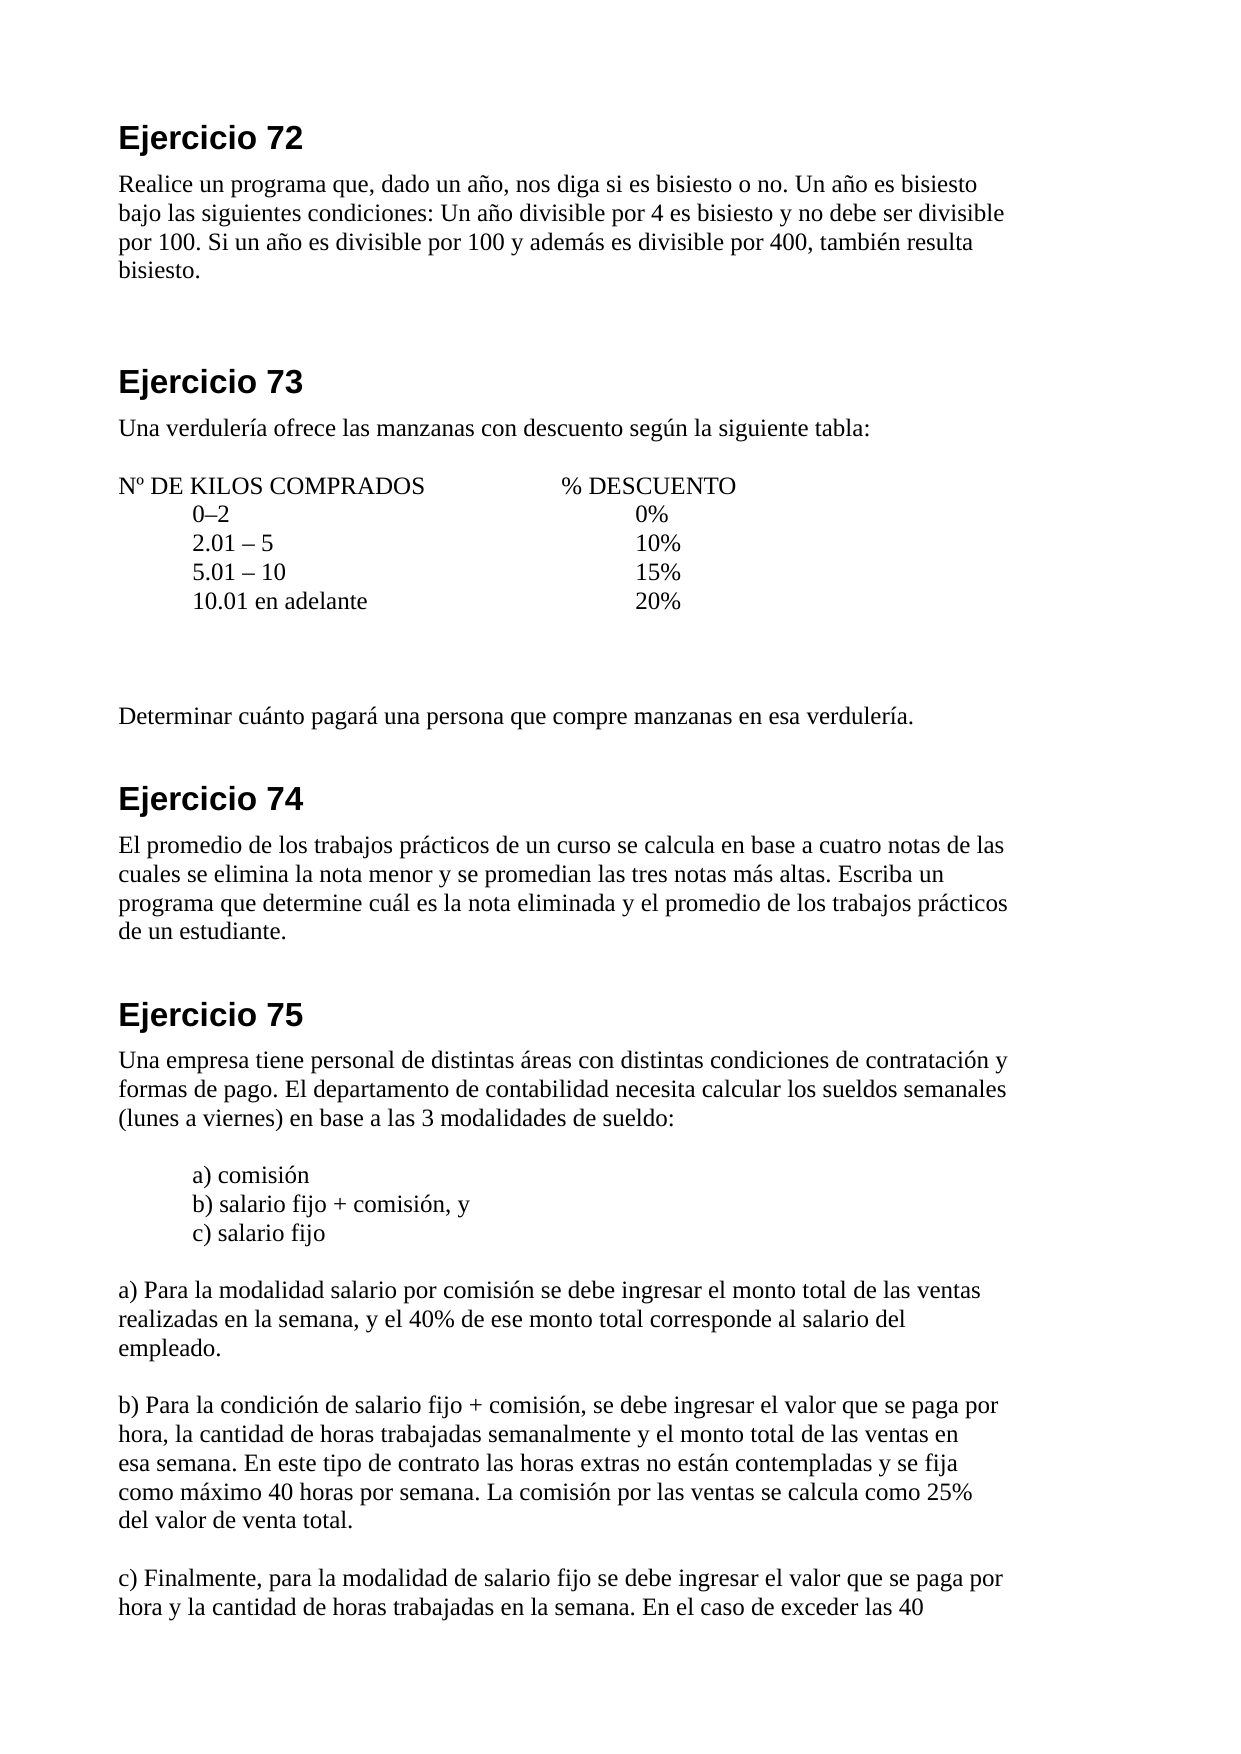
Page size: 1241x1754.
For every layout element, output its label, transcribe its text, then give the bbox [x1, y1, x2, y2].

text 0–2 0% [118, 499, 1122, 528]
subtitle Ejercicio 75 [118, 995, 1122, 1033]
text por 100. Si un año es divisible por 100 y además es divisible por 400, también resulta [118, 227, 1122, 255]
text hora y la cantidad de horas trabajadas en la semana. En el caso de exceder las 40 [118, 1592, 1122, 1621]
text Nº DE KILOS COMPRADOS % DESCUENTO [118, 471, 1122, 499]
text bisiesto. [118, 255, 1122, 284]
text Una verdulería ofrece las manzanas con descuento según la siguiente tabla: [118, 413, 1122, 442]
text esa semana. En este tipo de contrato las horas extras no están contempladas y se fija [118, 1448, 1122, 1477]
text a) Para la modalidad salario por comisión se debe ingresar el monto total de las ventas [118, 1276, 1122, 1304]
text c) salario fijo [118, 1218, 1122, 1247]
text b) Para la condición de salario fijo + comisión, se debe ingresar el valor que se paga por [118, 1391, 1122, 1419]
text (lunes a viernes) en base a las 3 modalidades de sueldo: [118, 1103, 1122, 1132]
text formas de pago. El departamento de contabilidad necesita calcular los sueldos semanales [118, 1074, 1122, 1103]
text 2.01 – 5 10% [118, 528, 1122, 557]
text cuales se elimina la nota menor y se promedian las tres notas más altas. Escriba un [118, 859, 1122, 888]
subtitle Ejercicio 74 [118, 779, 1122, 818]
text bajo las siguientes condiciones: Un año divisible por 4 es bisiesto y no debe ser divisible [118, 198, 1122, 227]
text Realice un programa que, dado un año, nos diga si es bisiesto o no. Un año es bisiesto [118, 169, 1122, 198]
text Una empresa tiene personal de distintas áreas con distintas condiciones de contratación y [118, 1046, 1122, 1074]
text realizadas en la semana, y el 40% de ese monto total corresponde al salario del [118, 1304, 1122, 1333]
text b) salario fijo + comisión, y [118, 1189, 1122, 1218]
text 5.01 – 10 15% [118, 557, 1122, 586]
text a) comisión [118, 1161, 1122, 1189]
text empleado. [118, 1333, 1122, 1362]
subtitle Ejercicio 72 [118, 118, 1122, 157]
text del valor de venta total. [118, 1506, 1122, 1534]
text como máximo 40 horas por semana. La comisión por las ventas se calcula como 25% [118, 1477, 1122, 1506]
subtitle Ejercicio 73 [118, 362, 1122, 401]
text de un estudiante. [118, 916, 1122, 945]
text 10.01 en adelante 20% [118, 586, 1122, 614]
text c) Finalmente, para la modalidad de salario fijo se debe ingresar el valor que se paga por [118, 1563, 1122, 1592]
text Determinar cuánto pagará una persona que compre manzanas en esa verdulería. [118, 701, 1122, 729]
text El promedio de los trabajos prácticos de un curso se calcula en base a cuatro notas de las [118, 830, 1122, 859]
text hora, la cantidad de horas trabajadas semanalmente y el monto total de las ventas en [118, 1419, 1122, 1448]
text programa que determine cuál es la nota eliminada y el promedio de los trabajos prácticos [118, 888, 1122, 916]
